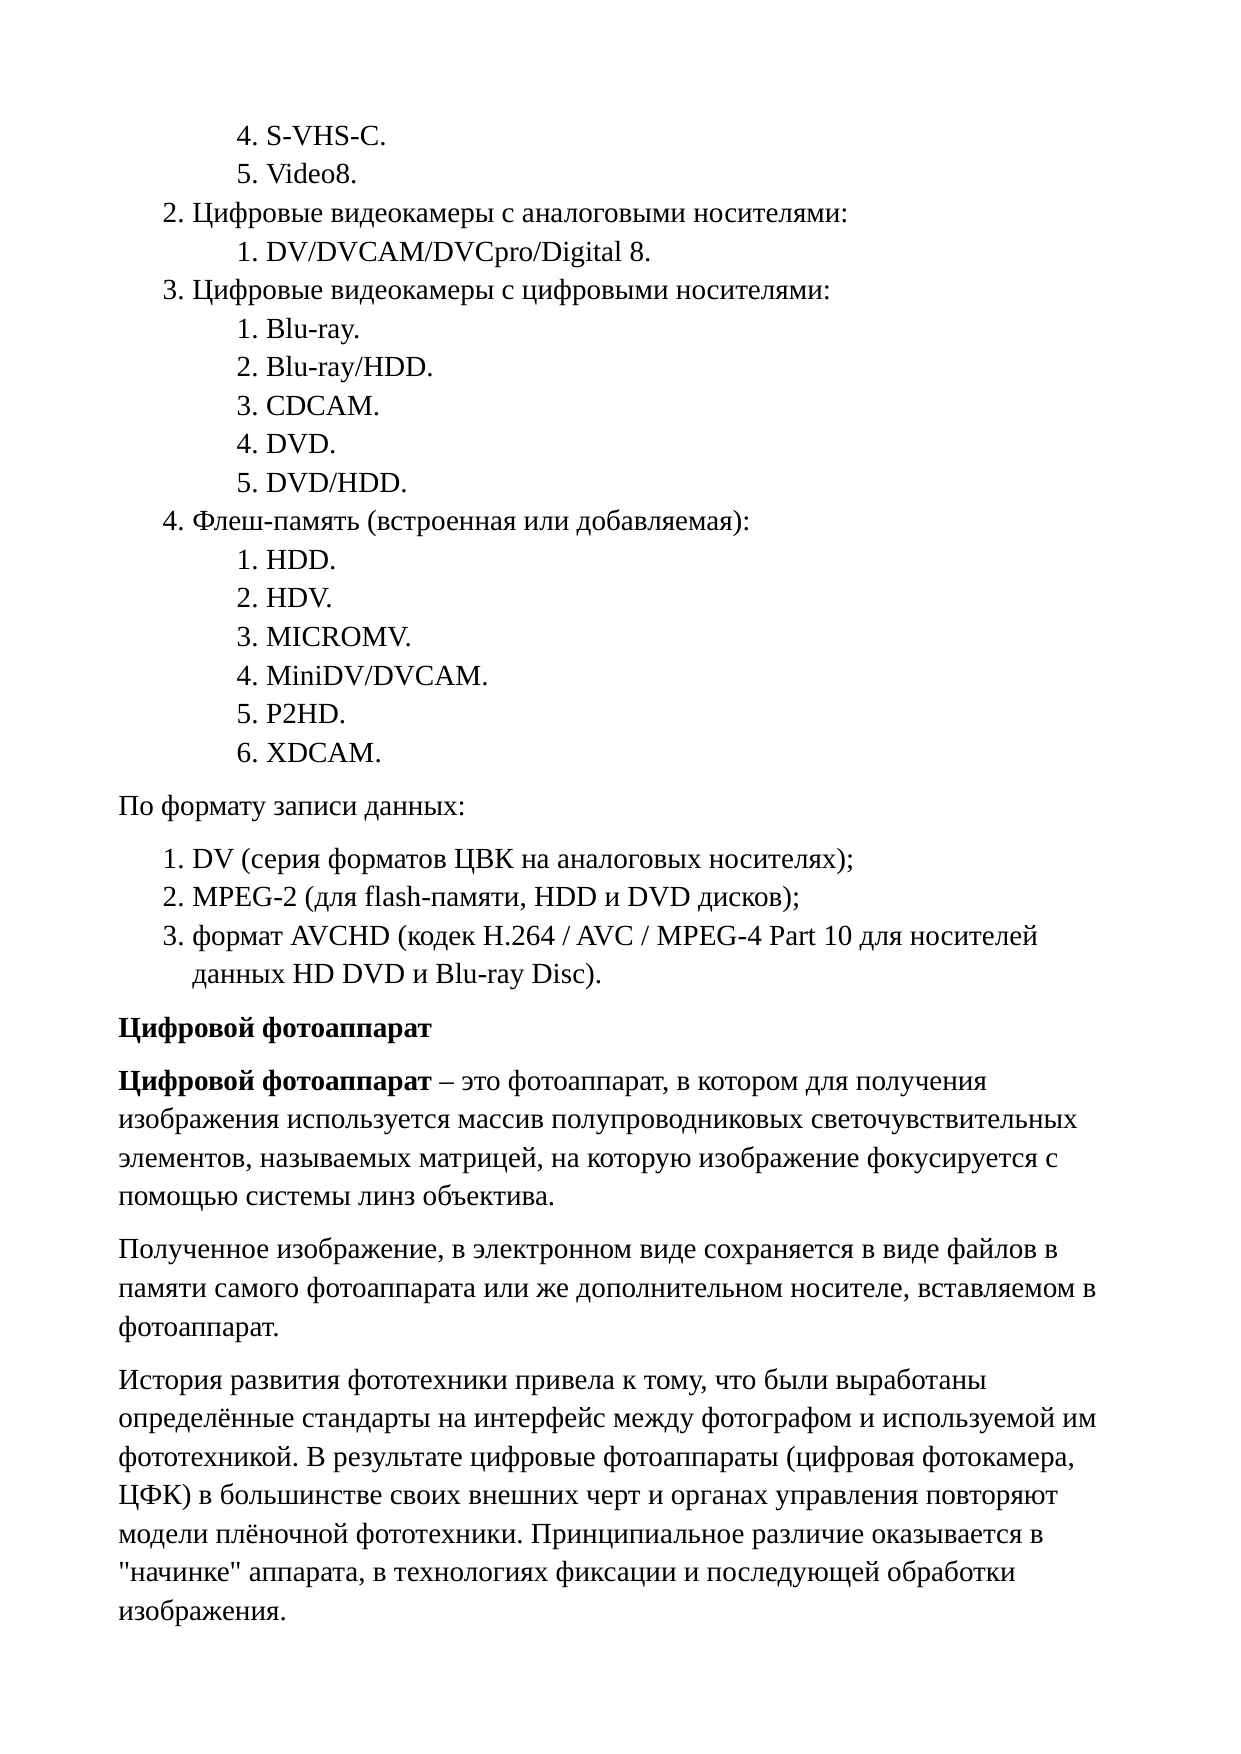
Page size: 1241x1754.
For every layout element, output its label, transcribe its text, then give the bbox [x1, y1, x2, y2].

list DV/DVCAM/DVCpro/Digital 8. [236, 234, 1122, 267]
list формат AVCHD (кодек H.264 / AVC / MPEG-4 Part 10 для носителей данных HD DVD и Blu-ray Disc). [162, 918, 1122, 990]
list DVD. [236, 426, 1122, 460]
text Полученное изображение, в электронном виде сохраняется в виде файлов в памяти самого фотоаппарата или же дополнительном носителе, вставляемом в фотоаппарат. [118, 1232, 1122, 1342]
list P2HD. [236, 696, 1122, 730]
text Цифровой фотоаппарат – это фотоаппарат, в котором для получения изображения используется массив полупроводниковых светочувствительных элементов, называемых матрицей, на которую изображение фокусируется с помощью системы линз объектива. [118, 1063, 1122, 1212]
list Цифровые видеокамеры с аналоговыми носителями: [162, 195, 1122, 229]
list Video8. [236, 157, 1122, 190]
list Флеш-память (встроенная или добавляемая): [162, 503, 1122, 537]
list XDCAM. [236, 735, 1122, 768]
list MiniDV/DVCAM. [236, 658, 1122, 691]
list DV (серия форматов ЦВК на аналоговых носителях); [162, 841, 1122, 874]
text История развития фототехники привела к тому, что были выработаны определённые стандарты на интерфейс между фотографом и используемой им фототехникой. В результате цифровые фотоаппараты (цифровая фотокамера, ЦФК) в большинстве своих внешних черт и органах управления повторяют модели плёночной фототехники. Принципиальное различие оказывается в "начинке" аппарата, в технологиях фиксации и последующей обработки изображения. [118, 1362, 1122, 1627]
list Blu-ray/HDD. [236, 349, 1122, 383]
list Цифровые видеокамеры с цифровыми носителями: [162, 272, 1122, 306]
list S-VHS-C. [236, 118, 1122, 152]
list HDD. [236, 542, 1122, 576]
list MICROMV. [236, 619, 1122, 653]
list DVD/HDD. [236, 465, 1122, 498]
text По формату записи данных: [118, 788, 1122, 821]
text Цифровой фотоаппарат [118, 1010, 1122, 1043]
list MPEG-2 (для flash-памяти, HDD и DVD дисков); [162, 879, 1122, 913]
list HDV. [236, 581, 1122, 614]
list CDCAM. [236, 388, 1122, 421]
list Blu-ray. [236, 311, 1122, 344]
